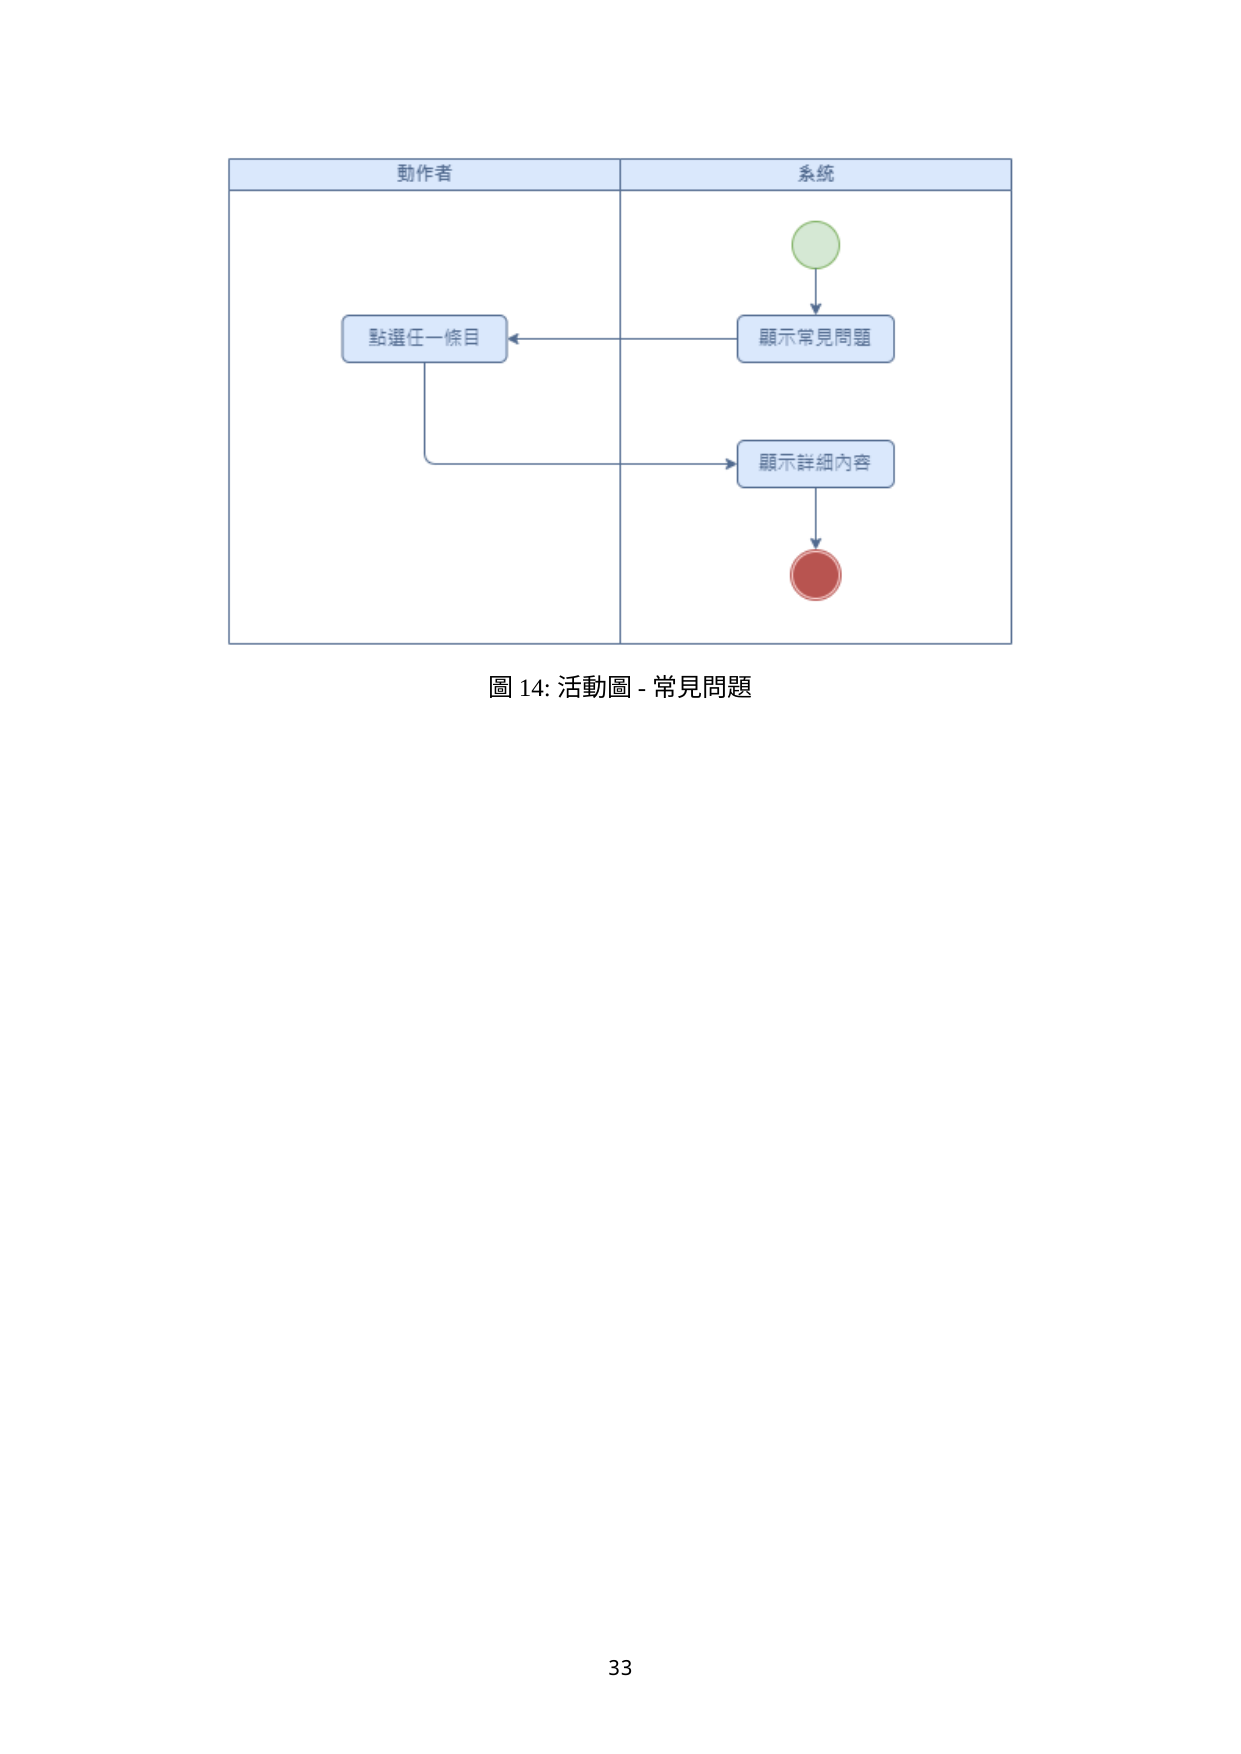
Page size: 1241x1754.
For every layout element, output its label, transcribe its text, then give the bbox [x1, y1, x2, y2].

text 圖 14: 活動圖 - 常見問題 [216, 659, 1024, 704]
picture [216, 146, 1024, 659]
